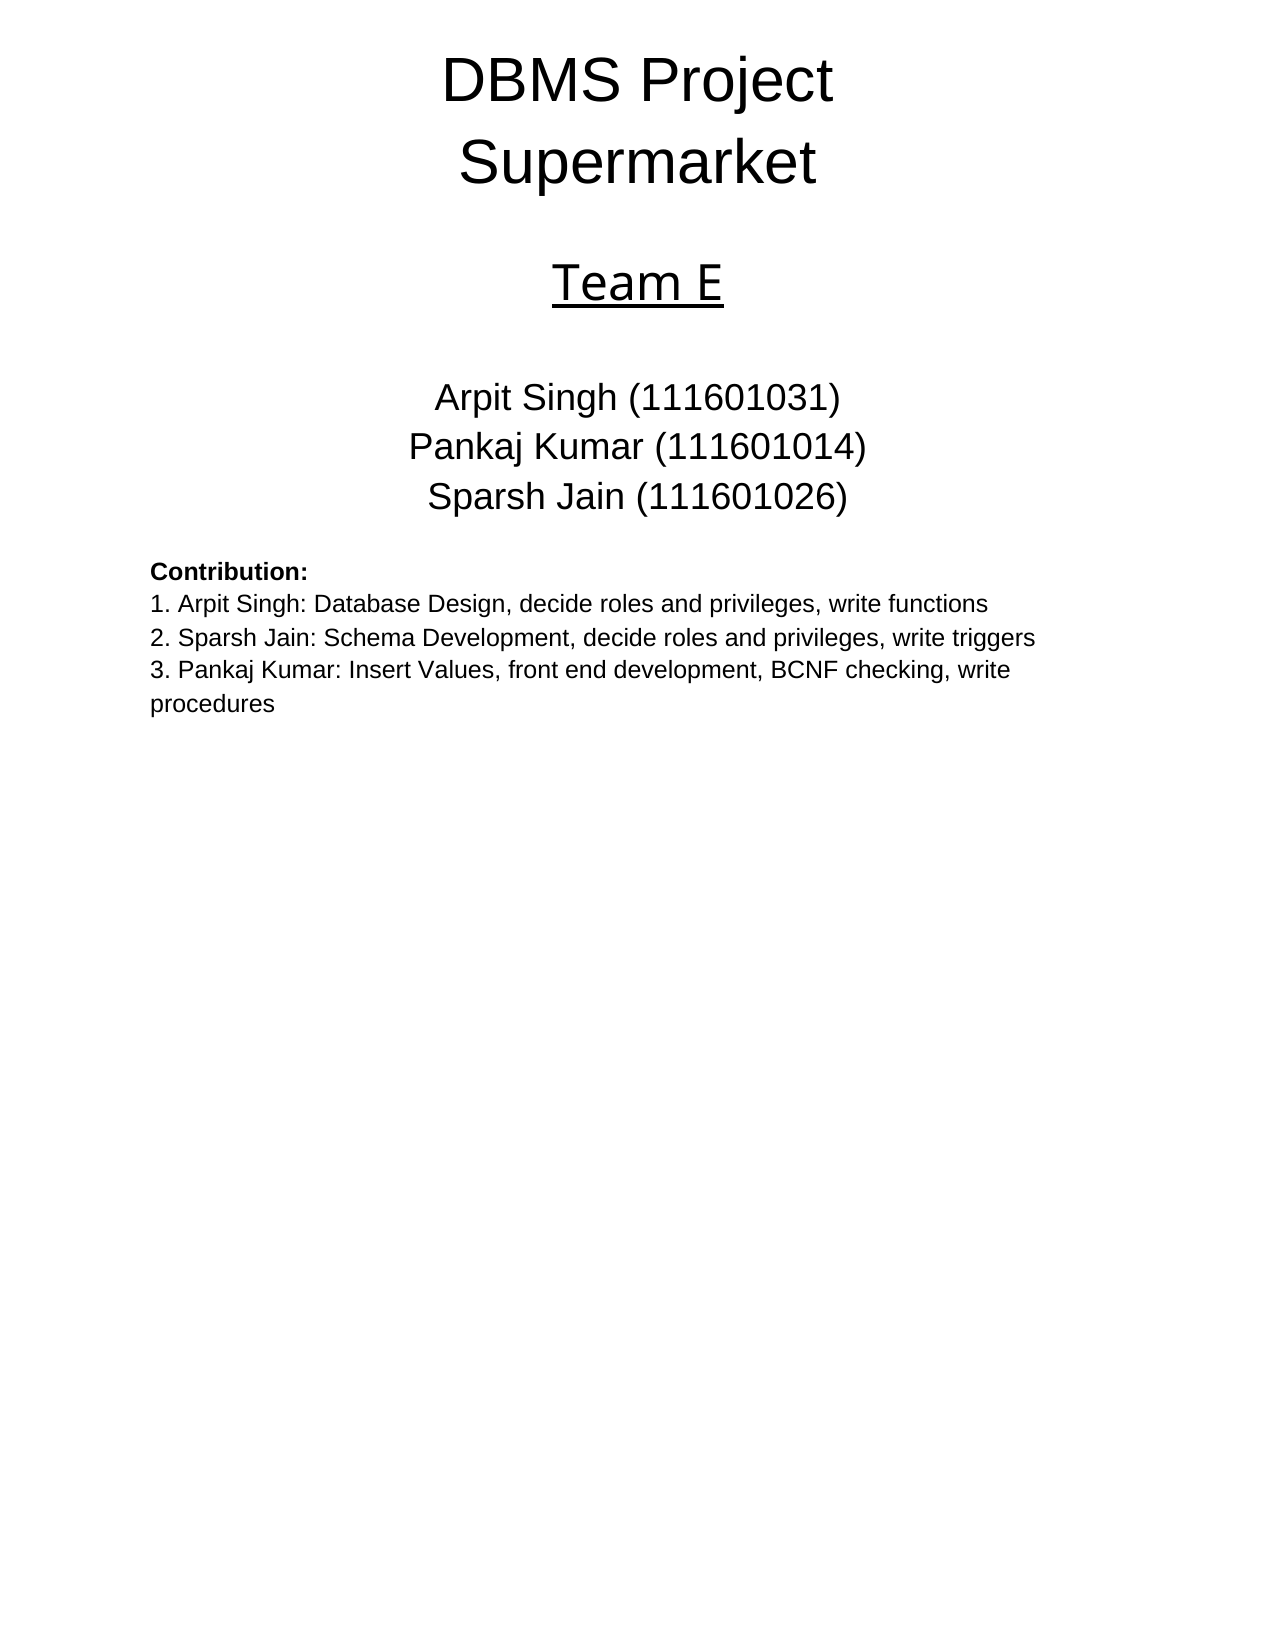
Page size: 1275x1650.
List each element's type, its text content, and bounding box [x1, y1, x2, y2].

text DBMS Project [150, 42, 1125, 114]
text 2. Sparsh Jain: Schema Development, decide roles and privileges, write triggers [150, 622, 1125, 651]
text Arpit Singh (111601031) [150, 375, 1125, 418]
text Supermarket [150, 125, 1125, 197]
text Contribution: [150, 556, 1125, 585]
text Sparsh Jain (111601026) [150, 474, 1125, 517]
text Pankaj Kumar (111601014) [150, 424, 1125, 467]
text Team E [150, 247, 1125, 315]
text 3. Pankaj Kumar: Insert Values, front end development, BCNF checking, write procedures [150, 656, 1125, 717]
text 1. Arpit Singh: Database Design, decide roles and privileges, write functions [150, 589, 1125, 618]
